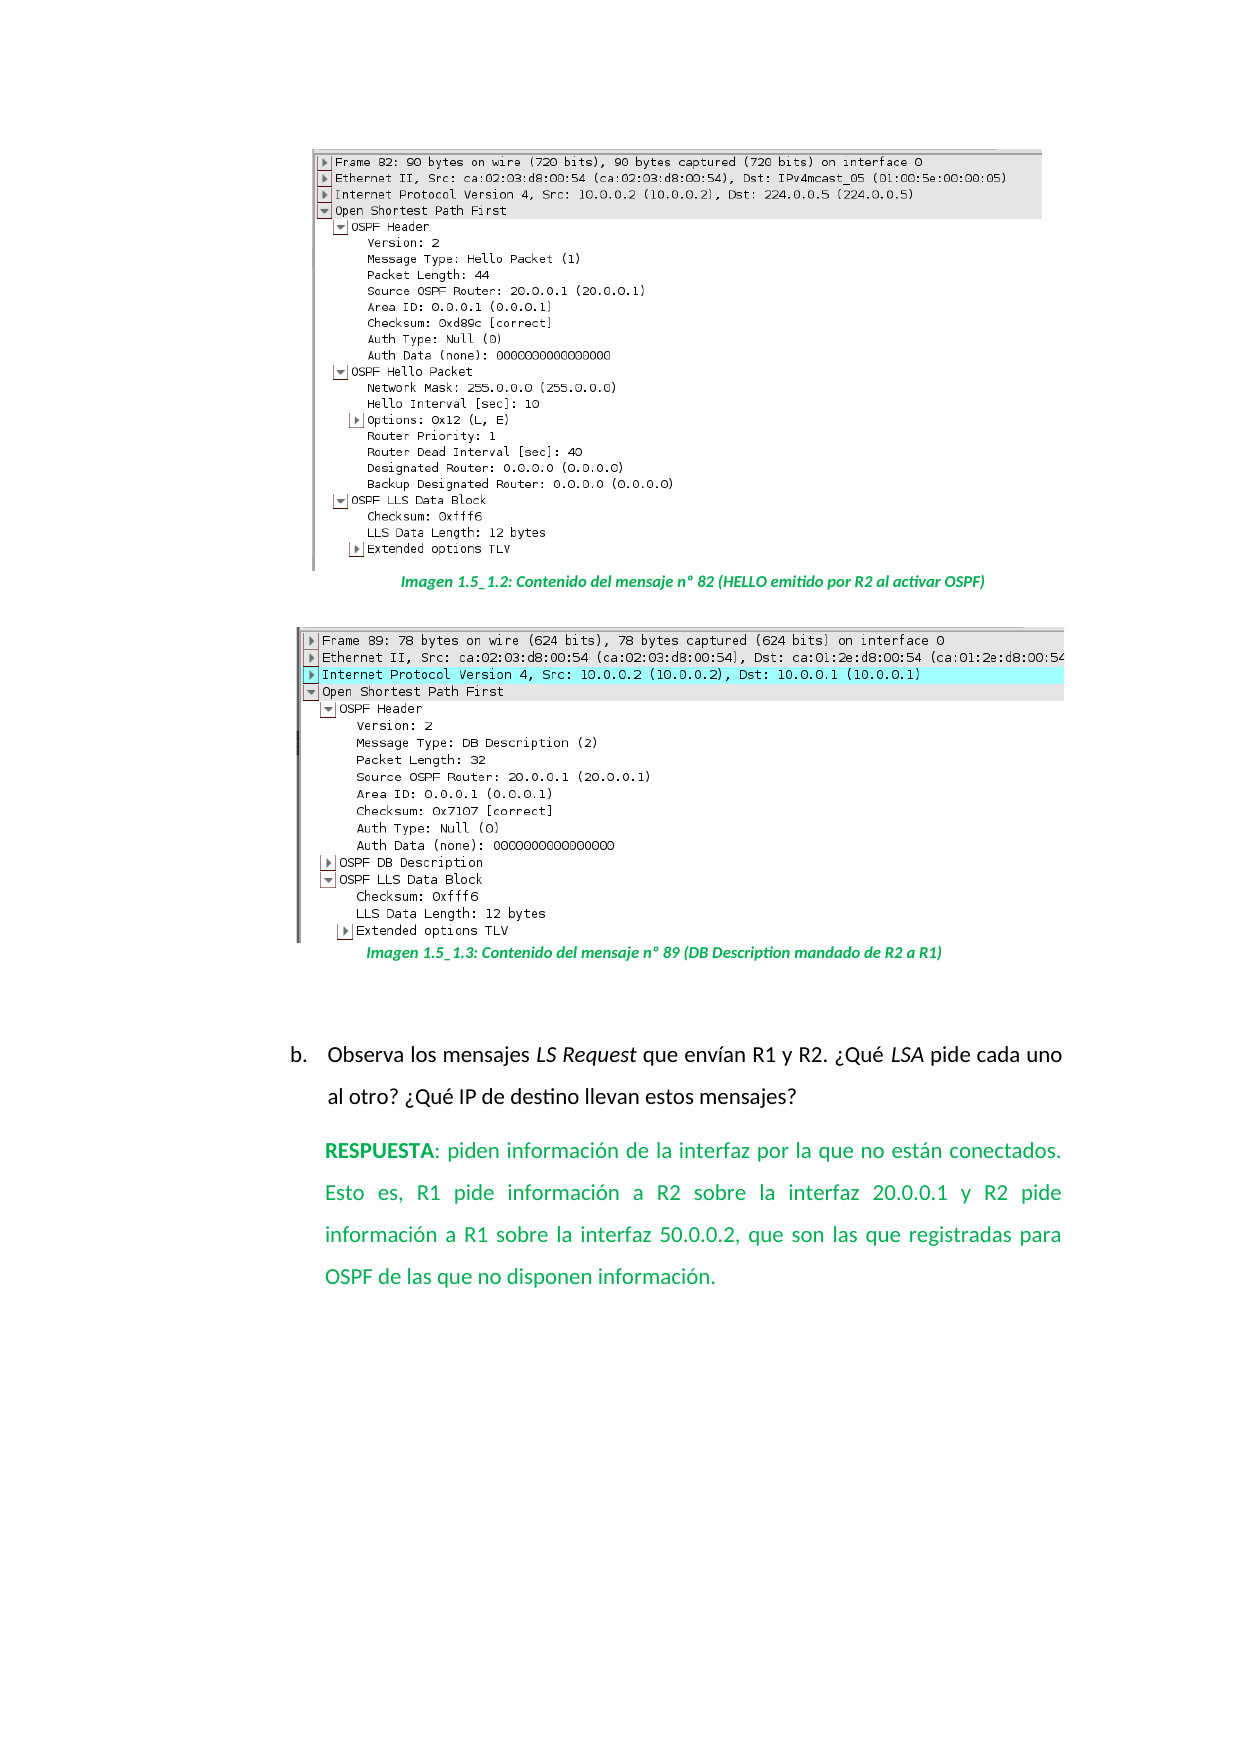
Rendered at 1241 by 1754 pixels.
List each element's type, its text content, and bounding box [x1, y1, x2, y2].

text Imagen 1.5_1.2: Contenido del mensaje nº 82 (HELLO emitido por R2 al activar OSPF) [251, 529, 1063, 591]
text RESPUESTA: piden información de la interfaz por la que no están conectados. Esto es, R1 pide información a R2 sobre la interfaz 20.0.0.1 y R2 pide información a R1 sobre la interfaz 50.0.0.2, que son las que registradas para OSPF de las que no disponen información. [325, 1136, 1063, 1290]
list Observa los mensajes LS Request que envían R1 y R2. ¿Qué LSA pide cada uno al otro? ¿Qué IP de destino llevan estos mensajes? [290, 1040, 1063, 1110]
text Imagen 1.5_1.3: Contenido del mensaje nº 89 (DB Description mandado de R2 a R1) [177, 668, 1063, 963]
